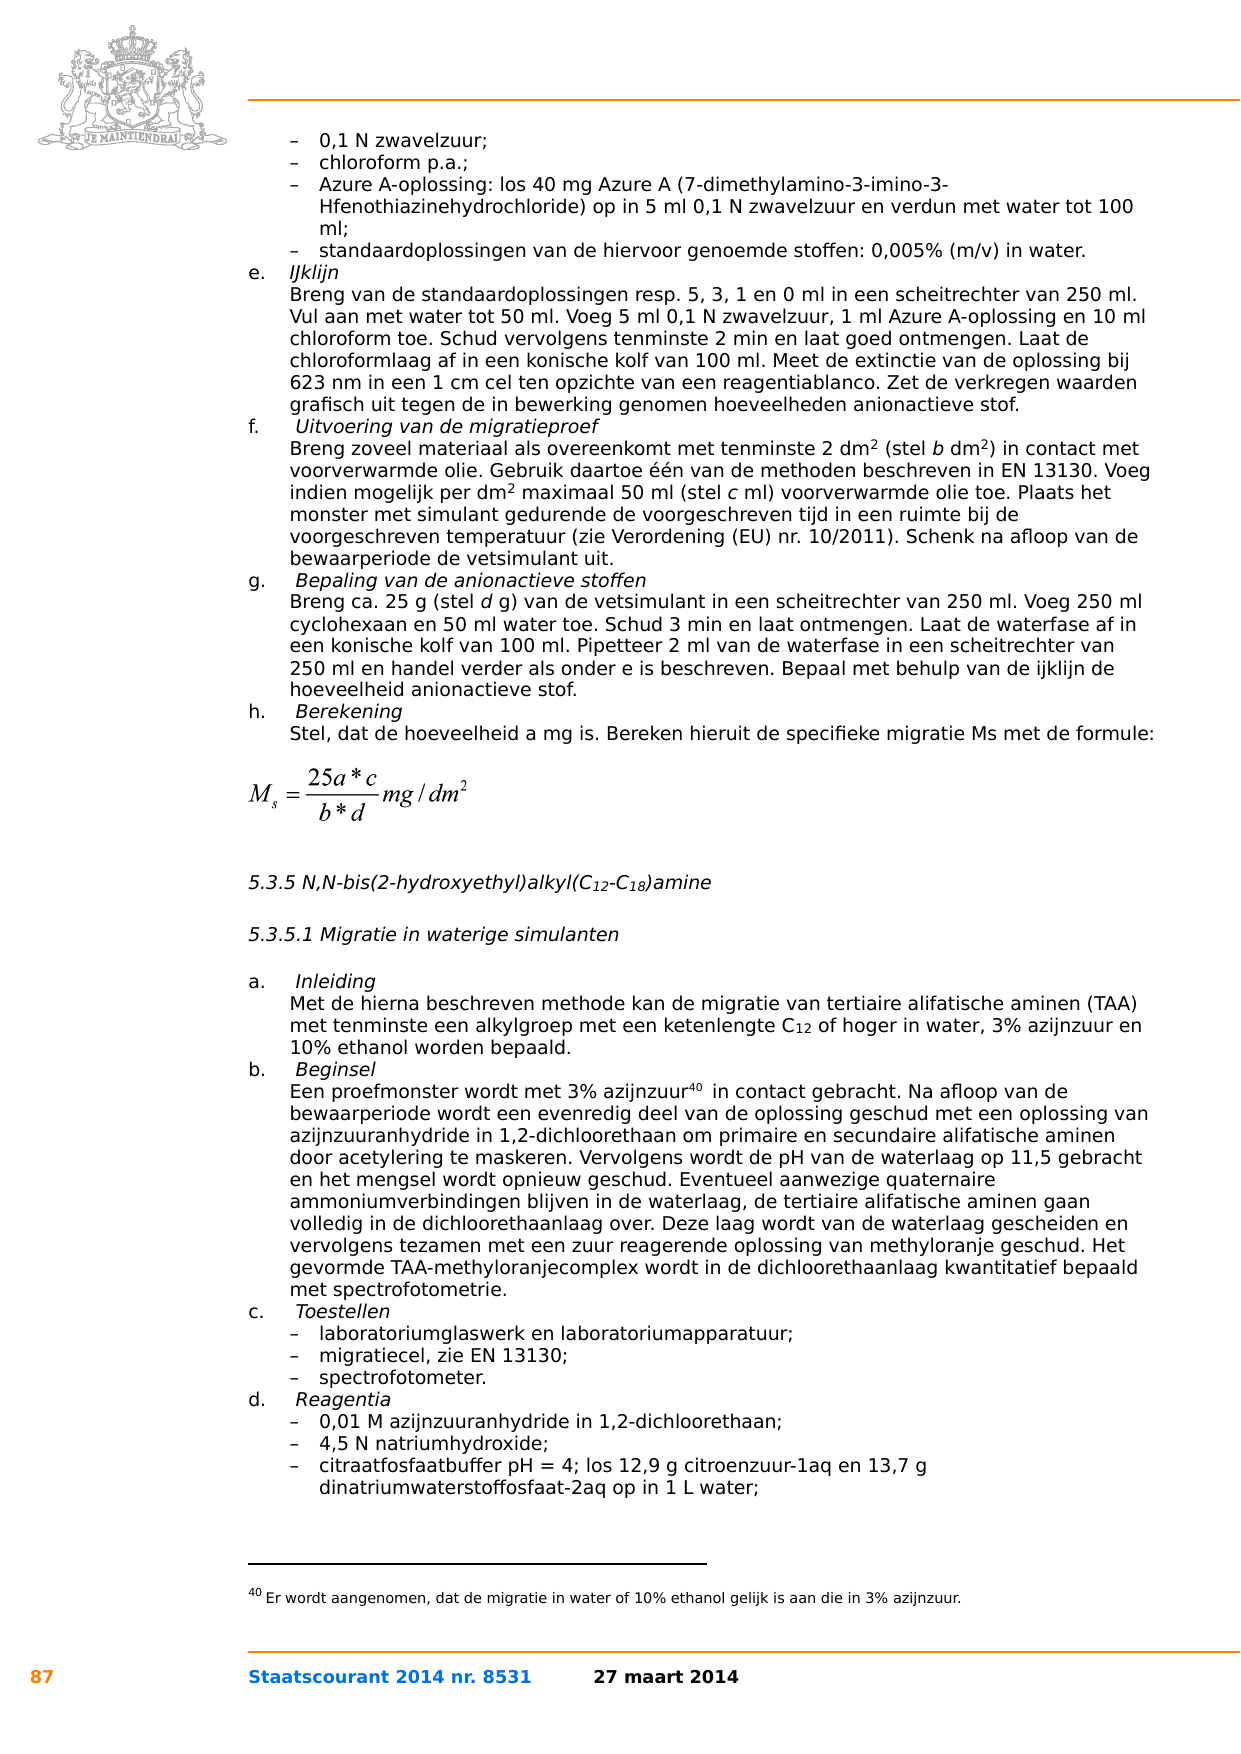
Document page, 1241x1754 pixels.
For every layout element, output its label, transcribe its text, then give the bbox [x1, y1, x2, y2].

picture [248, 767, 467, 821]
text a. Inleiding [248, 971, 1163, 993]
text Stel, dat de hoeveelheid a mg is. Bereken hieruit de specifieke migratie Ms met de formule: [289, 723, 1163, 745]
text – citraatfosfaatbuffer pH = 4; los 12,9 g citroenzuur-1aq en 13,7 g dinatriumwaterstoffosfaat-2aq op in 1 L water; [289, 1455, 1163, 1499]
subtitle 5.3.5.1 Migratie in waterige simulanten [248, 924, 1163, 946]
text Er wordt aangenomen, dat de migratie in water of 10% ethanol gelijk is aan die in 3% azijnzuur. [248, 1586, 1163, 1608]
text e. IJklijn [248, 262, 1163, 284]
text d. Reagentia [248, 1389, 1163, 1411]
text – 4,5 N natriumhydroxide; [289, 1433, 1163, 1455]
text – 0,1 N zwavelzuur; [289, 130, 1163, 152]
text Met de hierna beschreven methode kan de migratie van tertiaire alifatische aminen (TAA) met tenminste een alkylgroep met een ketenlengte C12 of hoger in water, 3% azijnzuur en 10% ethanol worden bepaald. [289, 993, 1163, 1059]
text – spectrofotometer. [289, 1367, 1163, 1389]
picture [38, 25, 227, 150]
text c. Toestellen [248, 1301, 1163, 1323]
text Breng van de standaardoplossingen resp. 5, 3, 1 en 0 ml in een scheitrechter van 250 ml. Vul aan met water tot 50 ml. Voeg 5 ml 0,1 N zwavelzuur, 1 ml Azure A-oplossing en 10 ml chloroform toe. Schud vervolgens tenminste 2 min en laat goed ontmengen. Laat de chloroformlaag af in een konische kolf van 100 ml. Meet de extinctie van de oplossing bij 623 nm in een 1 cm cel ten opzichte van een reagentiablanco. Zet de verkregen waarden grafisch uit tegen de in bewerking genomen hoeveelheden anionactieve stof. [289, 284, 1163, 416]
text Breng zoveel materiaal als overeenkomt met tenminste 2 dm2 (stel b dm2) in contact met voorverwarmde olie. Gebruik daartoe één van de methoden beschreven in EN 13130. Voeg indien mogelijk per dm2 maximaal 50 ml (stel c ml) voorverwarmde olie toe. Plaats het monster met simulant gedurende de voorgeschreven tijd in een ruimte bij de voorgeschreven temperatuur (zie Verordening (EU) nr. 10/2011). Schenk na afloop van de bewaarperiode de vetsimulant uit. [289, 438, 1163, 569]
text – Azure A-oplossing: los 40 mg Azure A (7-dimethylamino-3-imino-3-Hfenothiazinehydrochloride) op in 5 ml 0,1 N zwavelzuur en verdun met water tot 100 ml; [289, 174, 1163, 240]
text – migratiecel, zie EN 13130; [289, 1345, 1163, 1367]
text b. Beginsel [248, 1059, 1163, 1081]
text g. Bepaling van de anionactieve stoffen [248, 569, 1163, 591]
text Een proefmonster wordt met 3% azijnzuur in contact gebracht. Na afloop van de bewaarperiode wordt een evenredig deel van de oplossing geschud met een oplossing van azijnzuuranhydride in 1,2-dichloorethaan om primaire en secundaire alifatische aminen door acetylering te maskeren. Vervolgens wordt de pH van de waterlaag op 11,5 gebracht en het mengsel wordt opnieuw geschud. Eventueel aanwezige quaternaire ammoniumverbindingen blijven in de waterlaag, de tertiaire alifatische aminen gaan volledig in de dichloorethaanlaag over. Deze laag wordt van de waterlaag gescheiden en vervolgens tezamen met een zuur reagerende oplossing van methyloranje geschud. Het gevormde TAA-methyloranjecomplex wordt in de dichloorethaanlaag kwantitatief bepaald met spectrofotometrie. [289, 1081, 1163, 1301]
text – laboratoriumglaswerk en laboratoriumapparatuur; [289, 1323, 1163, 1345]
text – standaardoplossingen van de hiervoor genoemde stoffen: 0,005% (m/v) in water. [289, 240, 1163, 262]
text Breng ca. 25 g (stel d g) van de vetsimulant in een scheitrechter van 250 ml. Voeg 250 ml cyclohexaan en 50 ml water toe. Schud 3 min en laat ontmengen. Laat de waterfase af in een konische kolf van 100 ml. Pipetteer 2 ml van de waterfase in een scheitrechter van 250 ml en handel verder als onder e is beschreven. Bepaal met behulp van de ijklijn de hoeveelheid anionactieve stof. [289, 591, 1163, 701]
text h. Berekening [248, 701, 1163, 723]
text – chloroform p.a.; [289, 152, 1163, 174]
subtitle 5.3.5 N,N-bis(2-hydroxyethyl)alkyl(C12-C18)amine [248, 872, 1163, 894]
text f. Uitvoering van de migratieproef [248, 416, 1163, 438]
text – 0,01 M azijnzuuranhydride in 1,2-dichloorethaan; [289, 1411, 1163, 1433]
